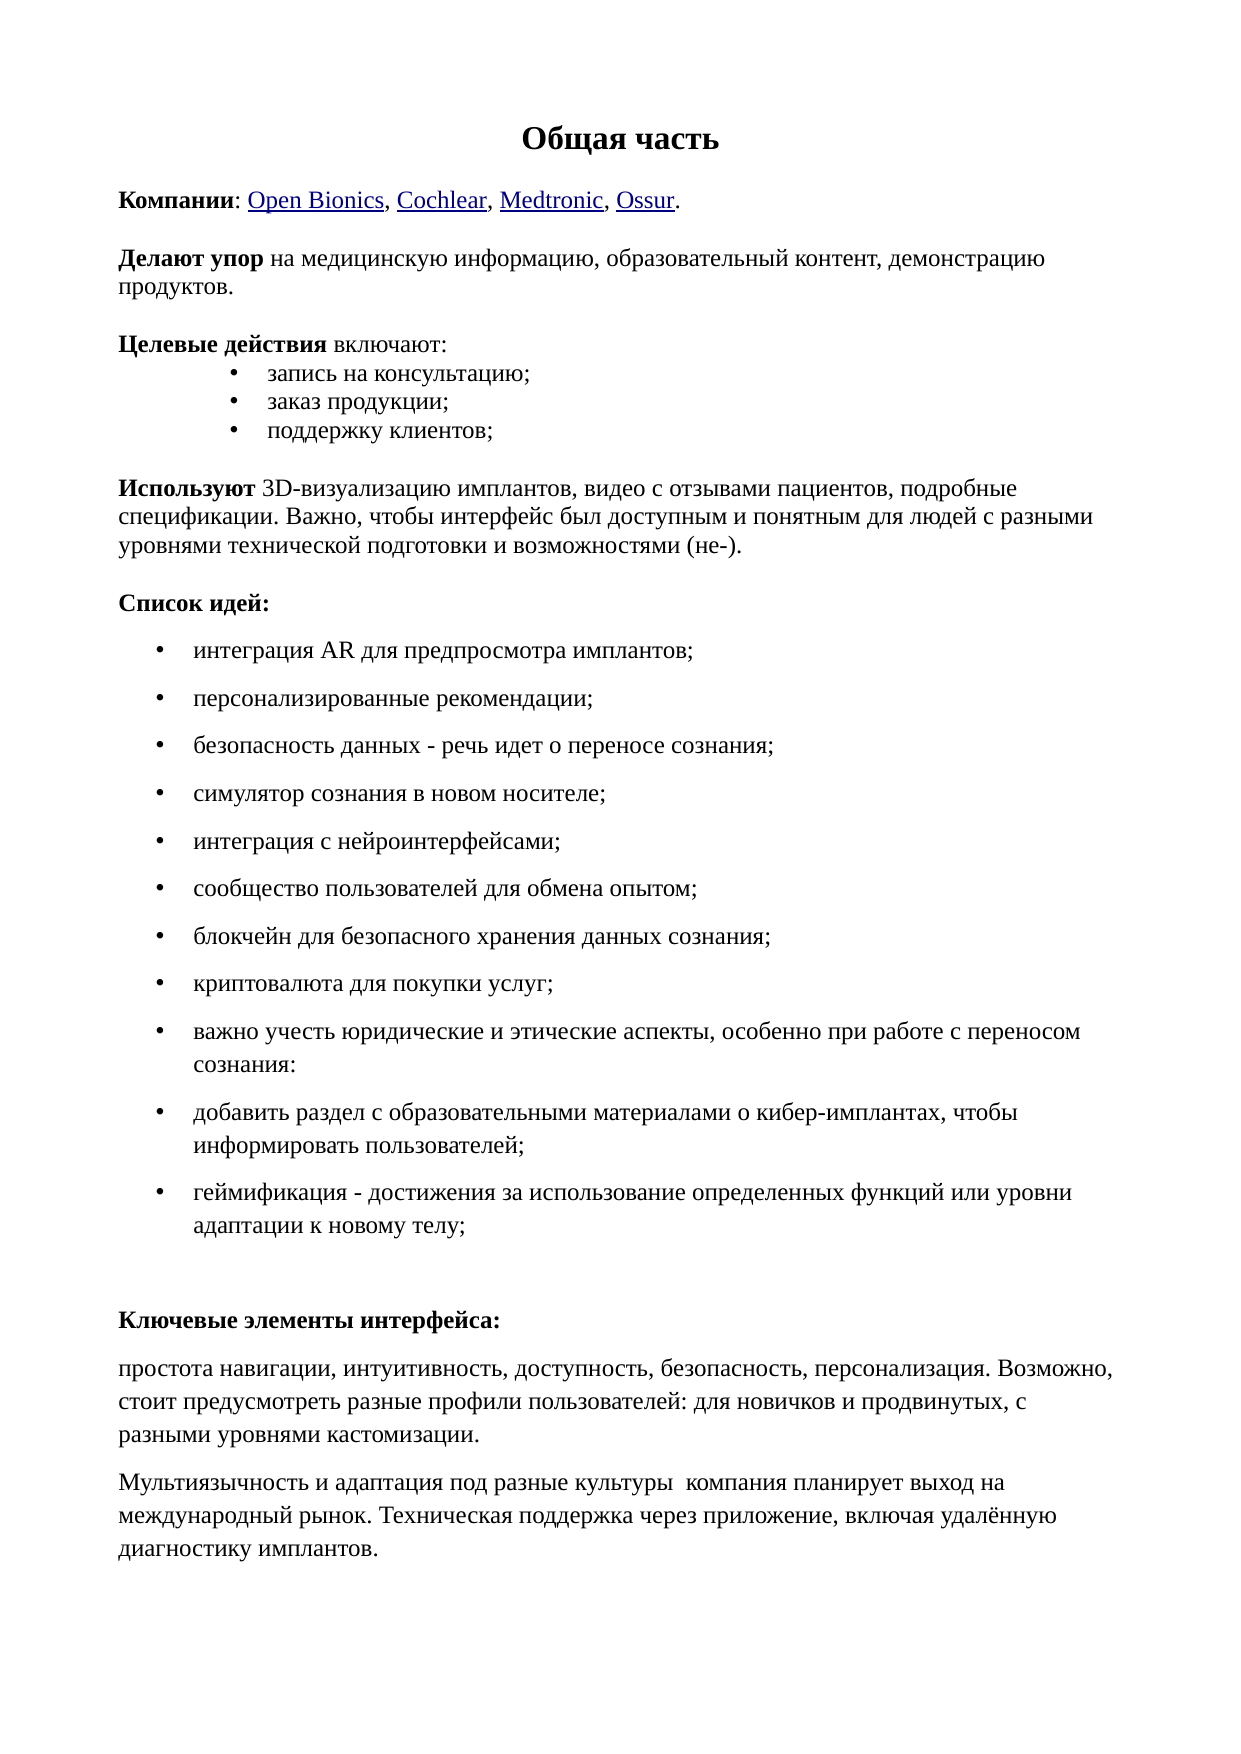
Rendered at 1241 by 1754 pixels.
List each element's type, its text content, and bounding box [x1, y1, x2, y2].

list важно учесть юридические и этические аспекты, особенно при работе с переносом сознания: [156, 1016, 1122, 1078]
text Используют 3D-визуализацию имплантов, видео с отзывами пациентов, подробные спецификации. Важно, чтобы интерфейс был доступным и понятным для людей с разными уровнями технической подготовки и возможностями (не-). [118, 473, 1122, 559]
list поддержку клиентов; [229, 415, 1122, 444]
list блокчейн для безопасного хранения данных сознания; [156, 921, 1122, 950]
text простота навигации, интуитивность, доступность, безопасность, персонализация. Возможно, стоит предусмотреть разные профили пользователей: для новичков и продвинутых, с разными уровнями кастомизации. [118, 1353, 1122, 1448]
text Делают упор на медицинскую информацию, образовательный контент, демонстрацию продуктов. [118, 243, 1122, 300]
list безопасность данных - речь идет о переносе сознания; [156, 731, 1122, 759]
text Ключевые элементы интерфейса: [118, 1306, 1122, 1334]
list запись на консультацию; [229, 358, 1122, 386]
text Компании: Open Bionics, Cochlear, Medtronic, Ossur. [118, 185, 1122, 214]
text Общая часть [118, 118, 1122, 156]
list симулятор сознания в новом носителе; [156, 778, 1122, 807]
text Целевые действия включают: [118, 329, 1122, 358]
list интеграция AR для предпросмотра имплантов; [156, 635, 1122, 664]
list геймификация - достижения за использование определенных функций или уровни адаптации к новому телу; [156, 1177, 1122, 1239]
text Мультиязычность и адаптация под разные культуры компания планирует выход на международный рынок. Техническая поддержка через приложение, включая удалённую диагностику имплантов. [118, 1467, 1122, 1562]
list криптовалюта для покупки услуг; [156, 968, 1122, 997]
list персонализированные рекомендации; [156, 683, 1122, 712]
list добавить раздел с образовательными материалами о кибер-имплантах, чтобы информировать пользователей; [156, 1097, 1122, 1158]
list заказ продукции; [229, 386, 1122, 415]
list сообщество пользователей для обмена опытом; [156, 873, 1122, 902]
text Список идей: [118, 588, 1122, 616]
list интеграция с нейроинтерфейсами; [156, 826, 1122, 854]
